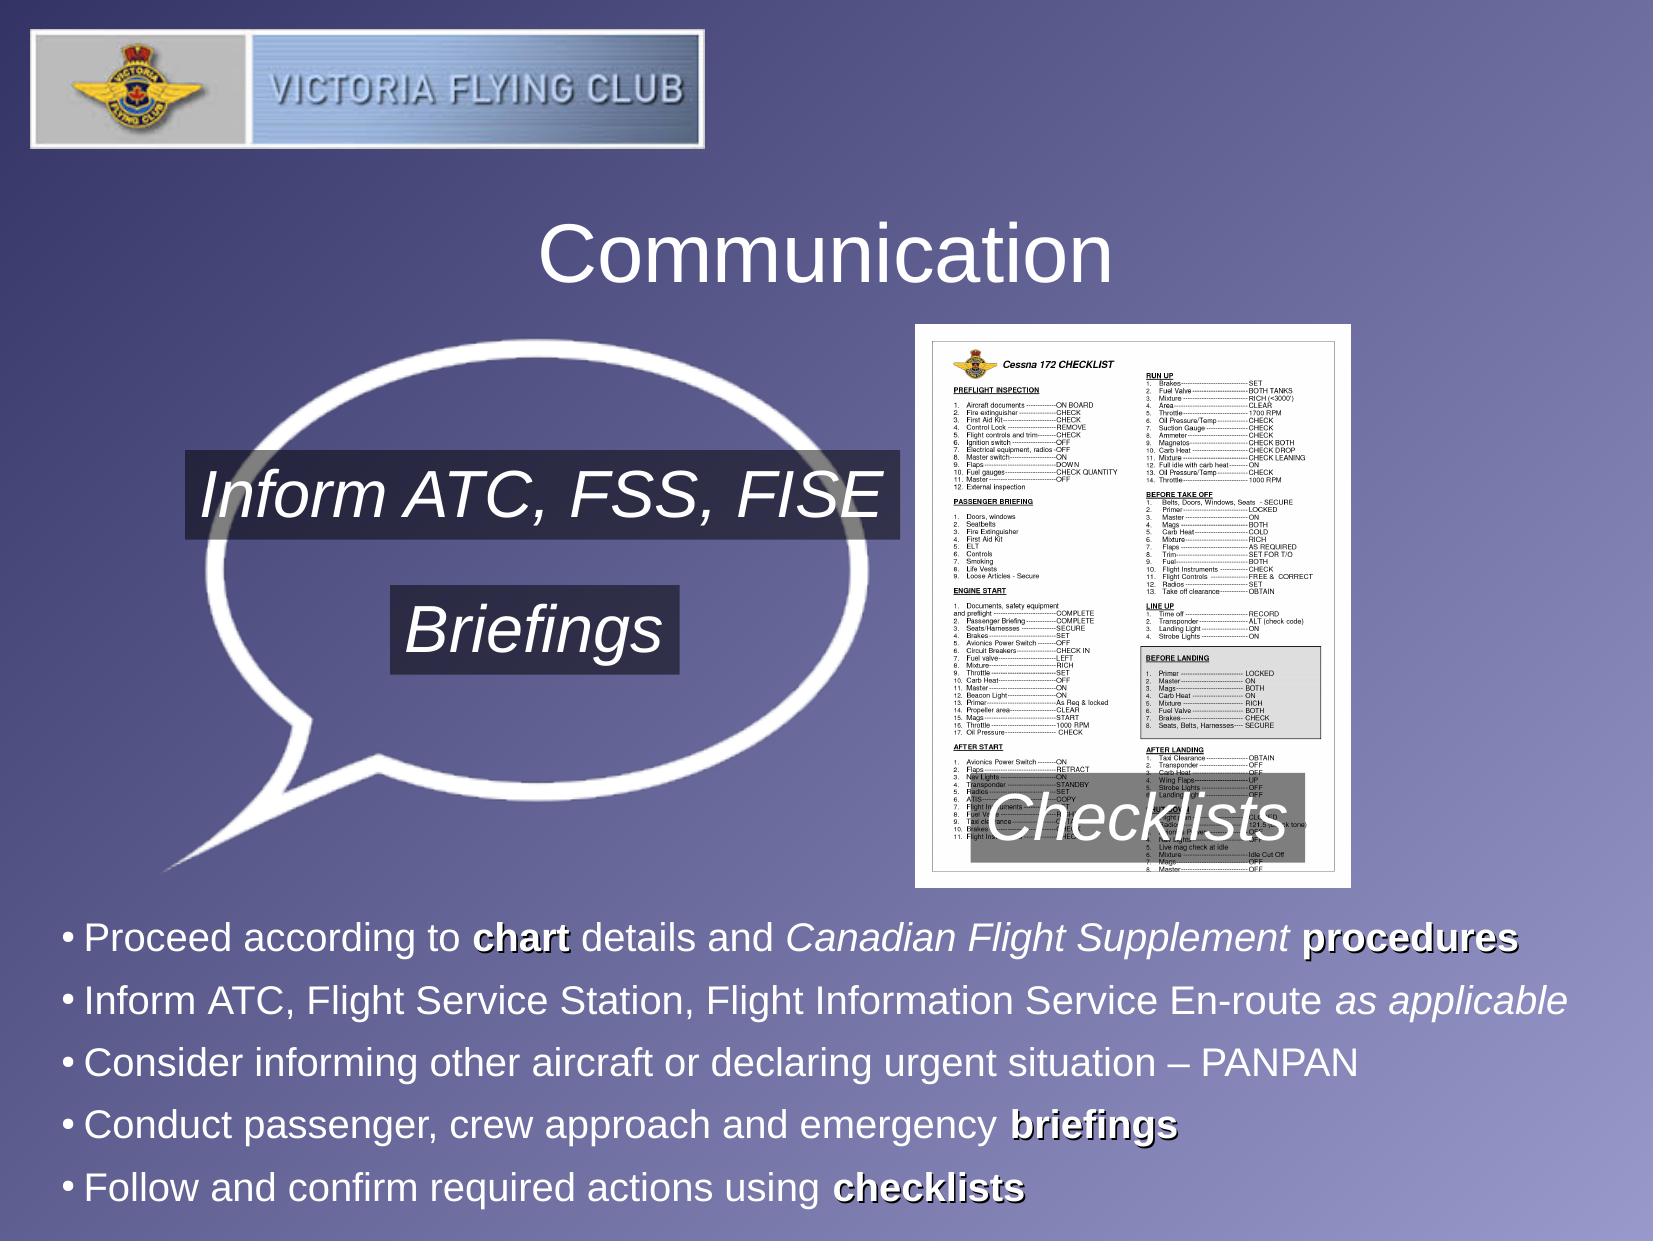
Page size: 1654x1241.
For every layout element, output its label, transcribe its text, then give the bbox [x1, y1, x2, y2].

title Communication [82, 150, 1571, 358]
picture [138, 324, 886, 888]
text_box Checklists [970, 772, 1306, 863]
picture [30, 29, 705, 149]
text_box Briefings [390, 585, 680, 675]
text_box Inform ATC, FSS, FISE [185, 450, 901, 540]
list Proceed according to chart details and Canadian Flight Supplement procedures Inform ATC, Flight Service Station, Flight Information Service En-route as applicable Consider informing other aircraft or declaring urgent situation – PANPAN Conduct passenger, crew approach and emergency briefings Follow and confirm required actions using checklists [50, 915, 1603, 1216]
picture [915, 324, 1351, 888]
